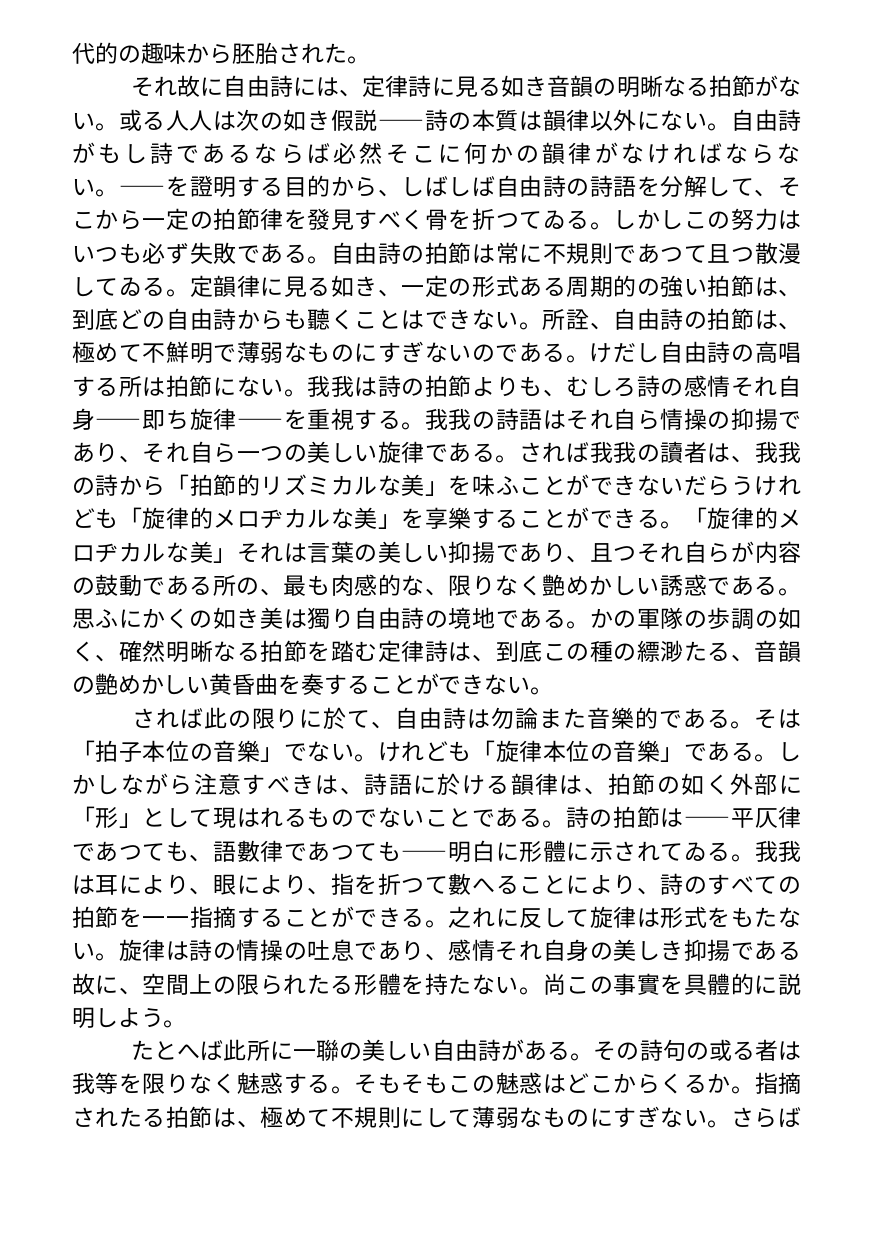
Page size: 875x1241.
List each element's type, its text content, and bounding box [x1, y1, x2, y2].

text たとへば此所に一聯の美しい自由詩がある。その詩句の或る者は我等を限りなく魅惑する。そもそもこの魅惑はどこからくるか。指摘されたる拍節は、極めて不規則にして薄弱なものにすぎない。さらば [72, 1033, 802, 1133]
text それ故に自由詩には、定律詩に見る如き音韻の明晰なる拍節がない。或る人人は次の如き假説――詩の本質は韻律以外にない。自由詩がもし詩であるならば必然そこに何かの韻律がなければならない。――を證明する目的から、しばしば自由詩の詩語を分解して、そこから一定の拍節律を發見すべく骨を折つてゐる。しかしこの努力はいつも必ず失敗である。自由詩の拍節は常に不規則であつて且つ散漫してゐる。定韻律に見る如き、一定の形式ある周期的の強い拍節は、到底どの自由詩からも聽くことはできない。所詮、自由詩の拍節は、極めて不鮮明で薄弱なものにすぎないのである。けだし自由詩の高唱する所は拍節にない。我我は詩の拍節よりも、むしろ詩の感情それ自身――即ち旋律――を重視する。我我の詩語はそれ自ら情操の抑揚であり、それ自ら一つの美しい旋律である。されば我我の讀者は、我我の詩から「拍節的リズミカルな美」を味ふことができないだらうけれども「旋律的メロヂカルな美」を享樂することができる。「旋律的メロヂカルな美」それは言葉の美しい抑揚であり、且つそれ自らが内容の鼓動である所の、最も肉感的な、限りなく艶めかしい誘惑である。思ふにかくの如き美は獨り自由詩の境地である。かの軍隊の歩調の如く、確然明晰なる拍節を踏む定律詩は、到底この種の縹渺たる、音韻の艶めかしい黄昏曲を奏することができない。 [72, 69, 802, 701]
text されば此の限りに於て、自由詩は勿論また音樂的である。そは「拍子本位の音樂」でない。けれども「旋律本位の音樂」である。しかしながら注意すべきは、詩語に於ける韻律は、拍節の如く外部に「形」として現はれるものでないことである。詩の拍節は――平仄律であつても、語數律であつても――明白に形體に示されてゐる。我我は耳により、眼により、指を折つて數へることにより、詩のすべての拍節を一一指摘することができる。之れに反して旋律は形式をもたない。旋律は詩の情操の吐息であり、感情それ自身の美しき抑揚である故に、空間上の限られたる形體を持たない。尚この事實を具體的に説明しよう。 [72, 701, 802, 1033]
text 代的の趣味から胚胎された。 [72, 36, 802, 69]
